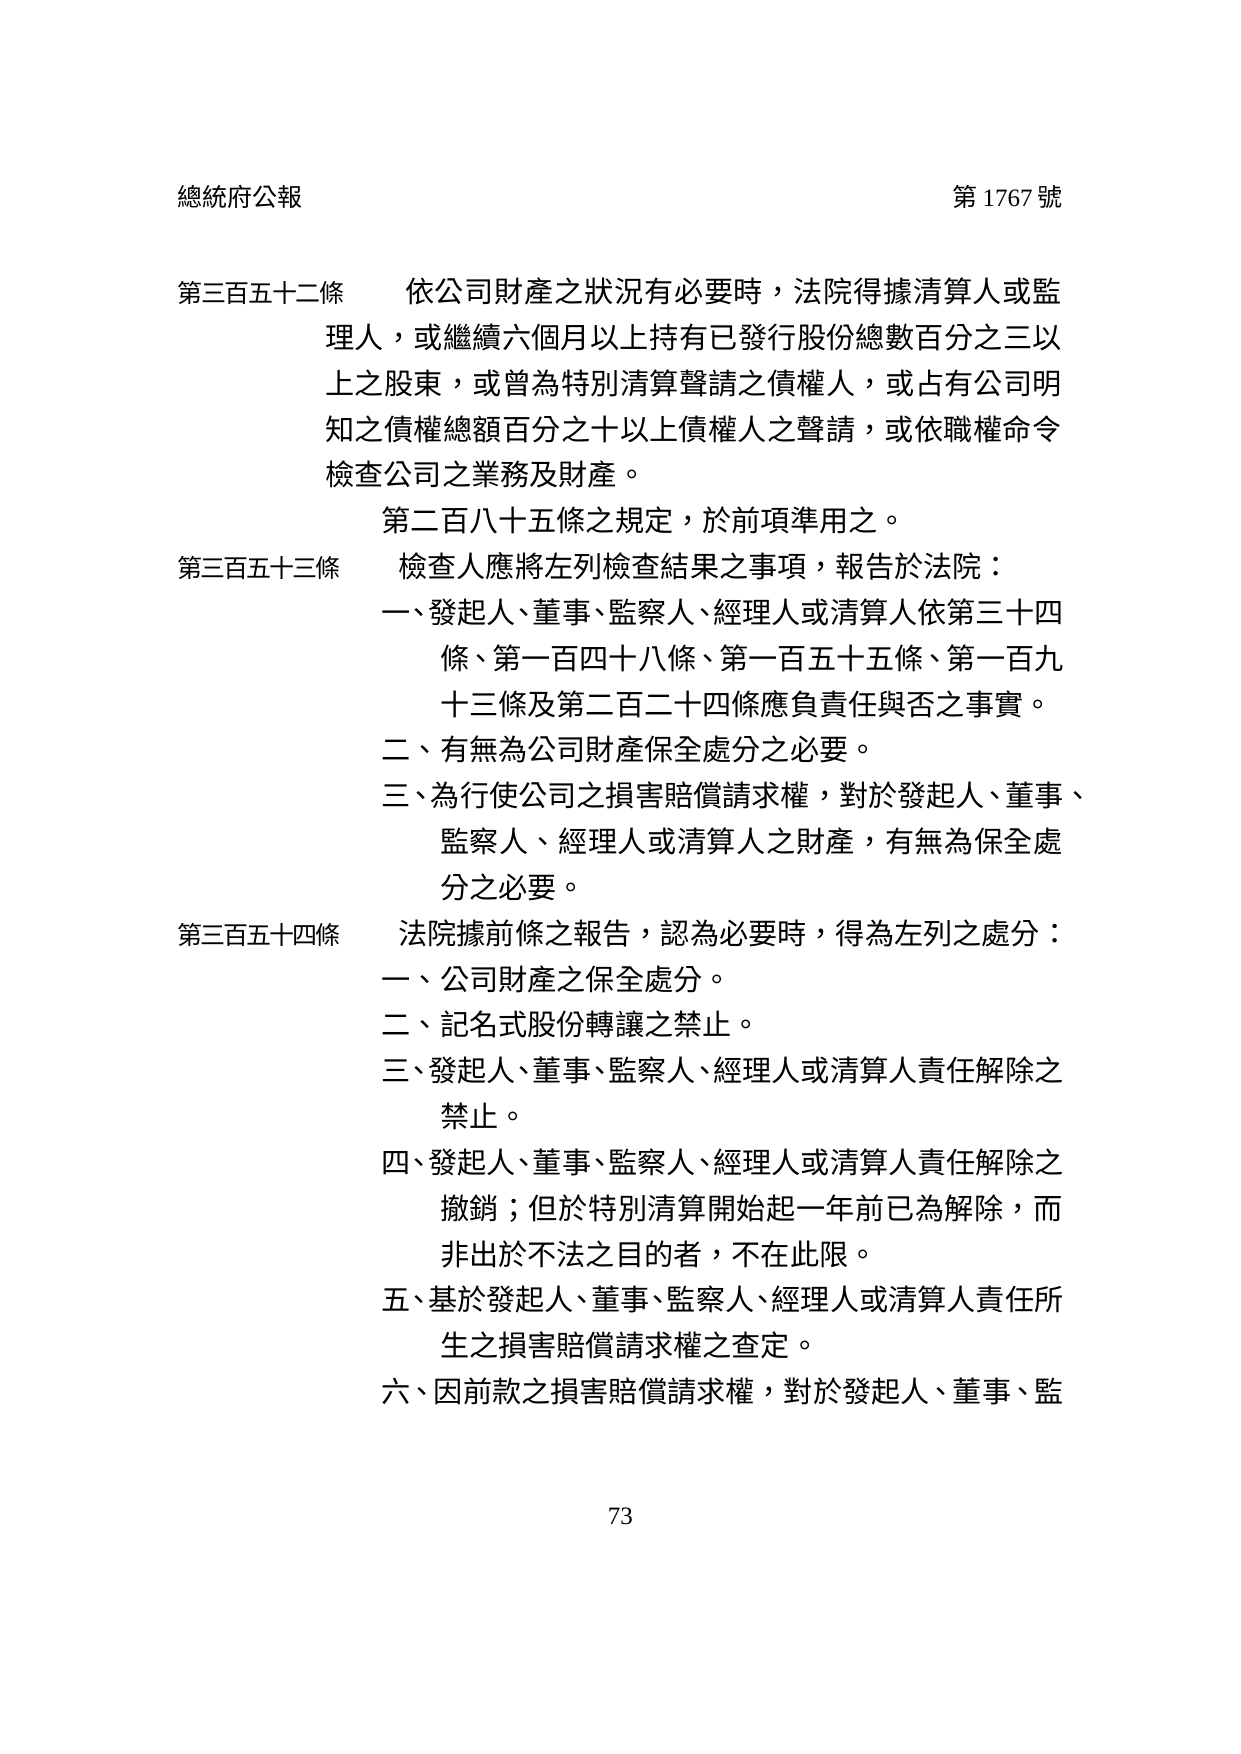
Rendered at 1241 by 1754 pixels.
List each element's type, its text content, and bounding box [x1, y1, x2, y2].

text 五、基於發起人、董事、監察人、經理人或清算人責任所生之損害賠償請求權之查定。 [381, 1274, 1063, 1366]
text 二、記名式股份轉讓之禁止。 [381, 999, 1063, 1045]
text 四、發起人、董事、監察人、經理人或清算人責任解除之撤銷；但於特別清算開始起一年前已為解除，而非出於不法之目的者，不在此限。 [381, 1137, 1063, 1274]
text 第三百五十二條 依公司財產之狀況有必要時，法院得據清算人或監理人，或繼續六個月以上持有已發行股份總數百分之三以上之股東，或曾為特別清算聲請之債權人，或占有公司明知之債權總額百分之十以上債權人之聲請，或依職權命令檢查公司之業務及財產。 [177, 266, 1063, 495]
text 三、為行使公司之損害賠償請求權，對於發起人、董事、監察人、經理人或清算人之財產，有無為保全處分之必要。 [381, 770, 1063, 907]
text 第三百五十三條 檢查人應將左列檢查結果之事項，報告於法院： [177, 541, 1063, 587]
text 六、因前款之損害賠償請求權，對於發起人、董事、監 [381, 1366, 1063, 1412]
text 第三百五十四條 法院據前條之報告，認為必要時，得為左列之處分： [177, 907, 1063, 953]
text 二、有無為公司財產保全處分之必要。 [381, 724, 1063, 770]
text 三、發起人、董事、監察人、經理人或清算人責任解除之禁止。 [381, 1045, 1063, 1137]
text 一、發起人、董事、監察人、經理人或清算人依第三十四條、第一百四十八條、第一百五十五條、第一百九十三條及第二百二十四條應負責任與否之事實。 [381, 587, 1063, 724]
text 一、公司財產之保全處分。 [381, 953, 1063, 999]
text 第二百八十五條之規定，於前項準用之。 [323, 495, 1063, 541]
